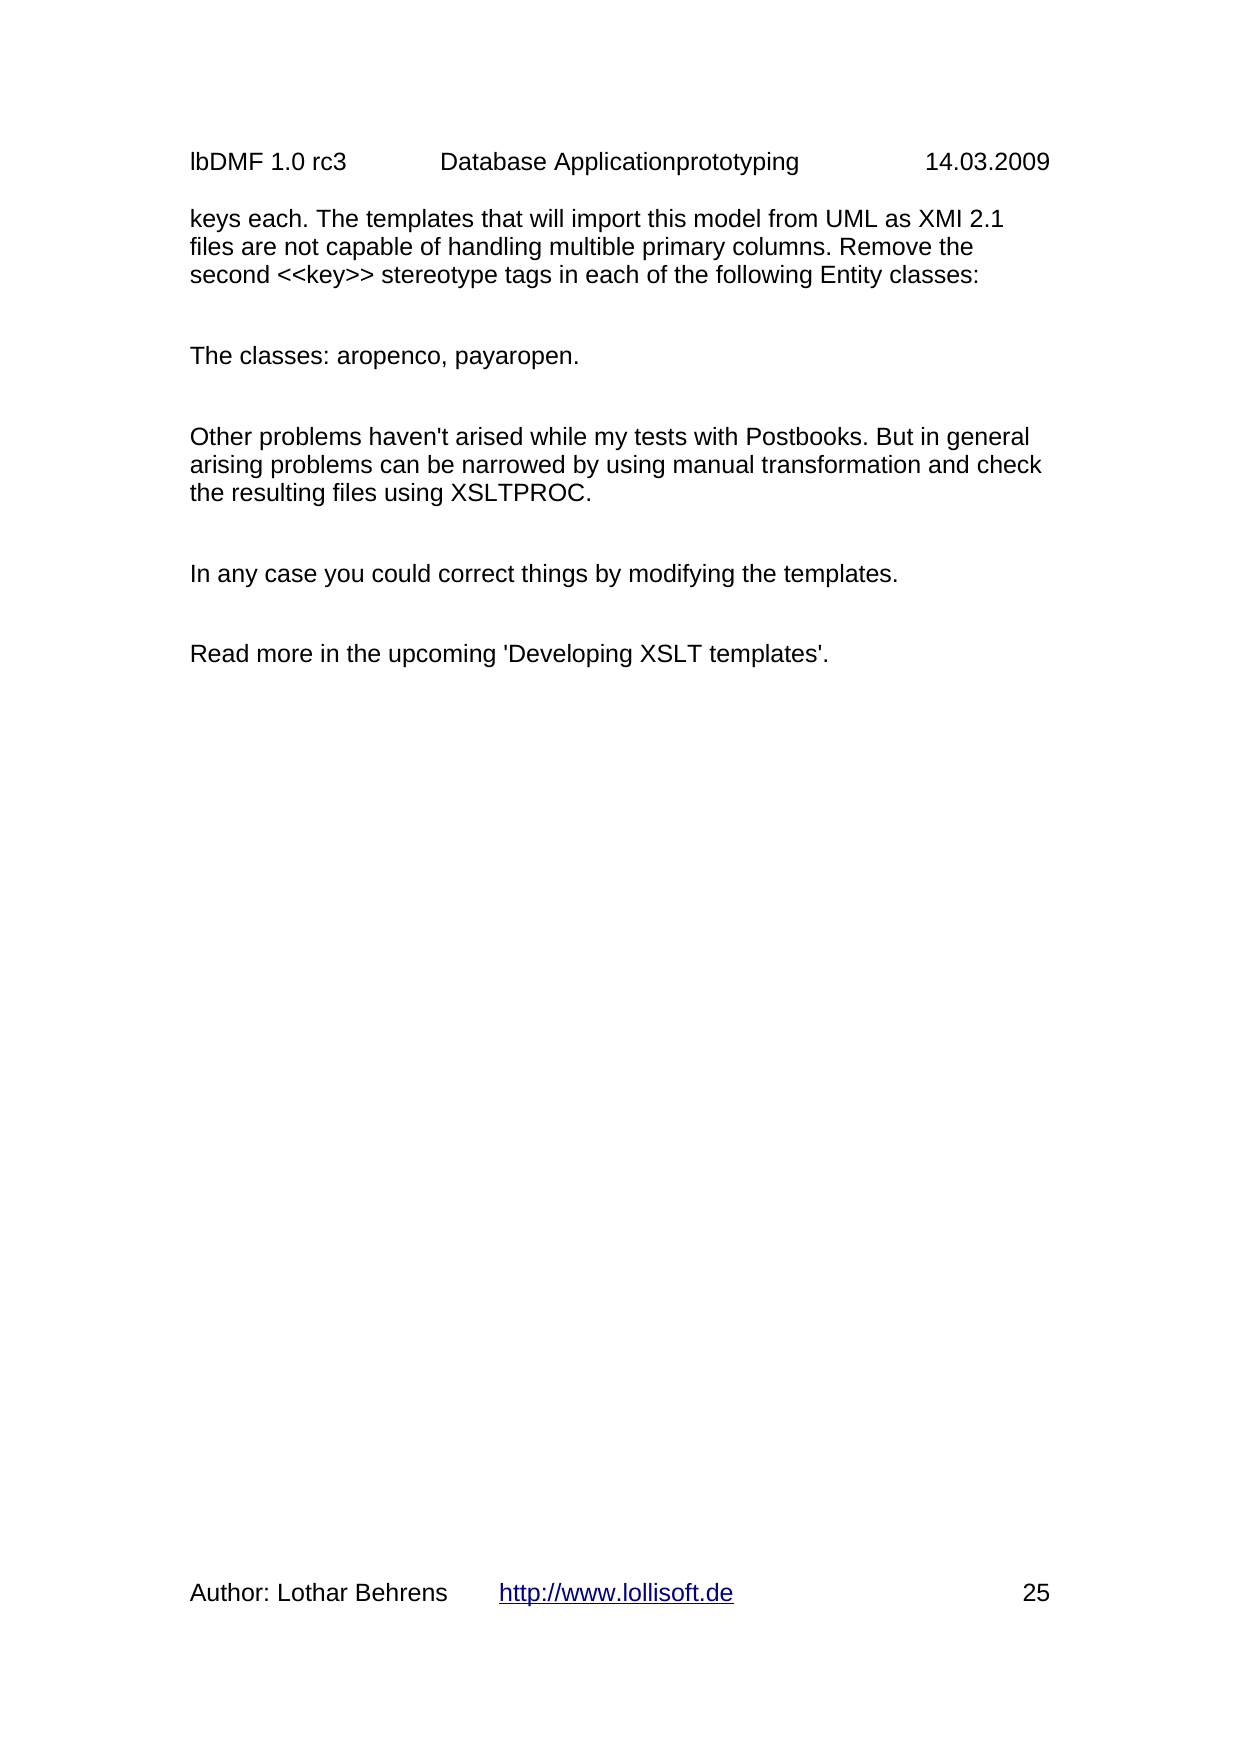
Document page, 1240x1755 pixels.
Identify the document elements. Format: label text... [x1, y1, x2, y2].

text In any case you could correct things by modifying the templates. [189, 559, 1050, 587]
text Other problems haven't arised while my tests with Postbooks. But in general arising problems can be narrowed by using manual transformation and check the resulting files using XSLTPROC. [189, 423, 1050, 507]
text keys each. The templates that will import this model from UML as XMI 2.1 files are not capable of handling multible primary columns. Remove the second <<key>> stereotype tags in each of the following Entity classes: [189, 205, 1050, 289]
text The classes: aropenco, payaropen. [189, 342, 1050, 370]
text Read more in the upcoming 'Developing XSLT templates'. [189, 640, 1050, 668]
